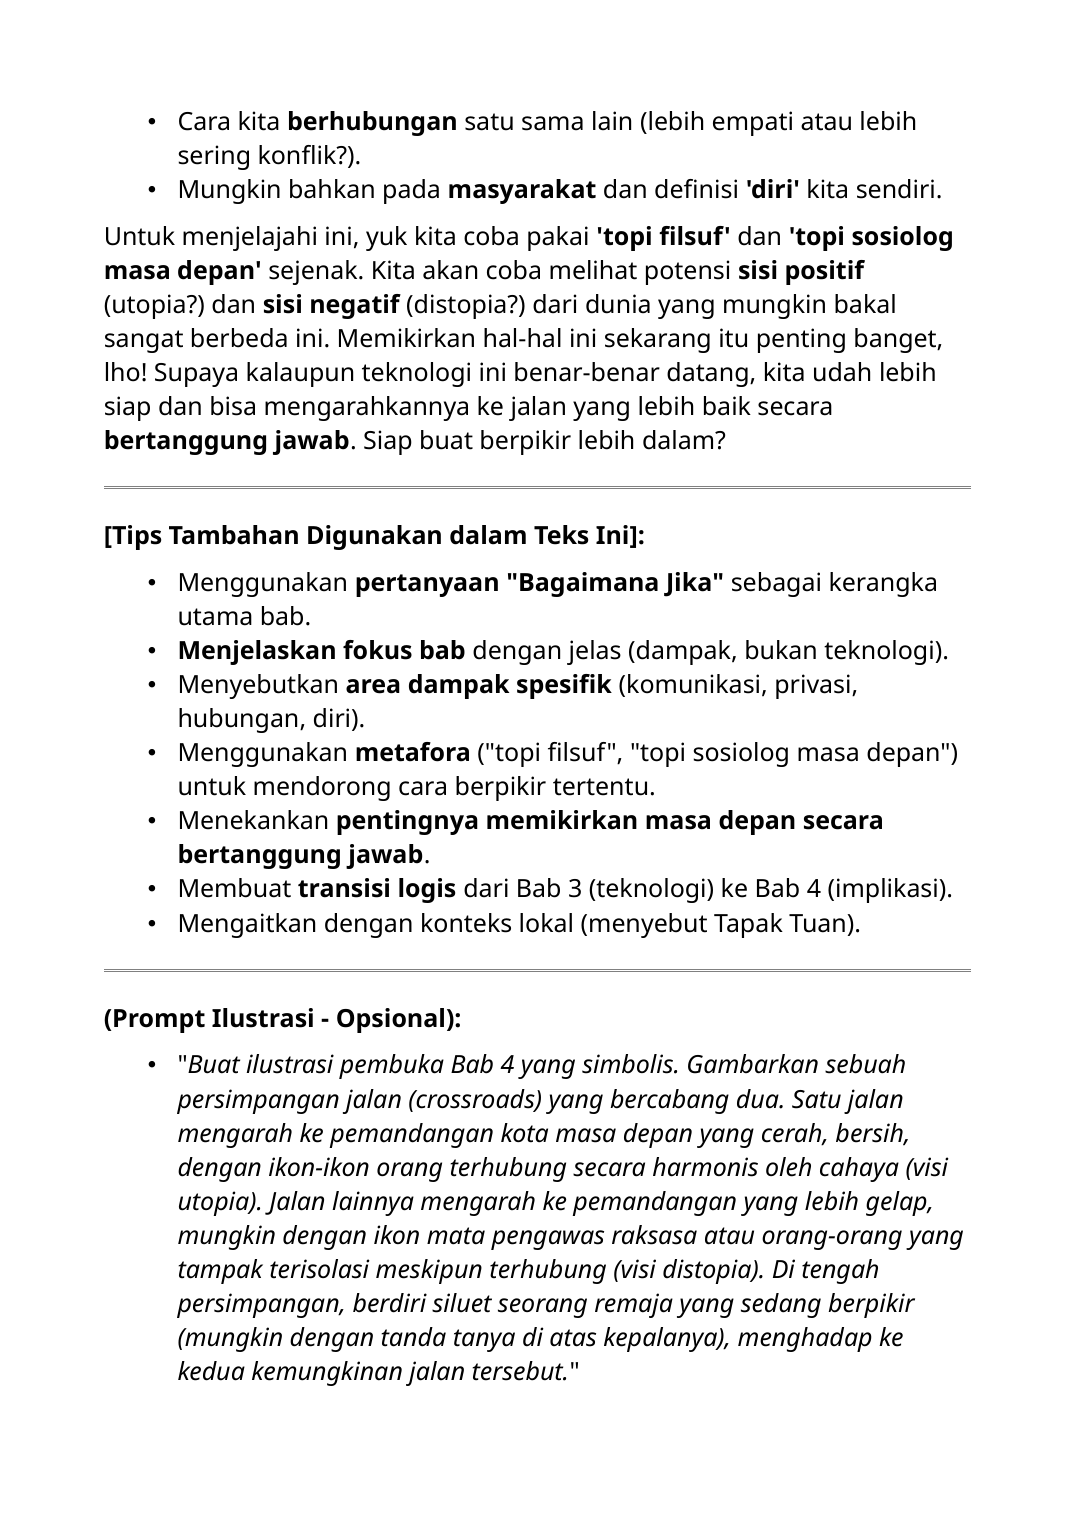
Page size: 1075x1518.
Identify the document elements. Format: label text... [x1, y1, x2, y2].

list Menekankan pentingnya memikirkan masa depan secara bertanggung jawab. [148, 803, 971, 871]
list Menggunakan pertanyaan "Bagaimana Jika" sebagai kerangka utama bab. [148, 564, 971, 633]
text Untuk menjelajahi ini, yuk kita coba pakai 'topi filsuf' dan 'topi sosiolog masa depan' sejenak. Kita akan coba melihat potensi sisi positif (utopia?) dan sisi negatif (distopia?) dari dunia yang mungkin bakal sangat berbeda ini. Memikirkan hal-hal ini sekarang itu penting banget, lho! Supaya kalaupun teknologi ini benar-benar datang, kita udah lebih siap dan bisa mengarahkannya ke jalan yang lebih baik secara bertanggung jawab. Siap buat berpikir lebih dalam? [103, 218, 971, 457]
list Cara kita berhubungan satu sama lain (lebih empati atau lebih sering konflik?). [148, 103, 971, 172]
list "Buat ilustrasi pembuka Bab 4 yang simbolis. Gambarkan sebuah persimpangan jalan (crossroads) yang bercabang dua. Satu jalan mengarah ke pemandangan kota masa depan yang cerah, bersih, dengan ikon-ikon orang terhubung secara harmonis oleh cahaya (visi utopia). Jalan lainnya mengarah ke pemandangan yang lebih gelap, mungkin dengan ikon mata pengawas raksasa atau orang-orang yang tampak terisolasi meskipun terhubung (visi distopia). Di tengah persimpangan, berdiri siluet seorang remaja yang sedang berpikir (mungkin dengan tanda tanya di atas kepalanya), menghadap ke kedua kemungkinan jalan tersebut." [148, 1047, 971, 1388]
list Menyebutkan area dampak spesifik (komunikasi, privasi, hubungan, diri). [148, 667, 971, 735]
list Menggunakan metafora ("topi filsuf", "topi sosiolog masa depan") untuk mendorong cara berpikir tertentu. [148, 735, 971, 803]
text (Prompt Ilustrasi - Opsional): [103, 1001, 971, 1035]
list Membuat transisi logis dari Bab 3 (teknologi) ke Bab 4 (implikasi). [148, 871, 971, 905]
text [Tips Tambahan Digunakan dalam Teks Ini]: [103, 518, 971, 552]
list Menjelaskan fokus bab dengan jelas (dampak, bukan teknologi). [148, 633, 971, 667]
list Mengaitkan dengan konteks lokal (menyebut Tapak Tuan). [148, 905, 971, 939]
list Mungkin bahkan pada masyarakat dan definisi 'diri' kita sendiri. [148, 172, 971, 206]
